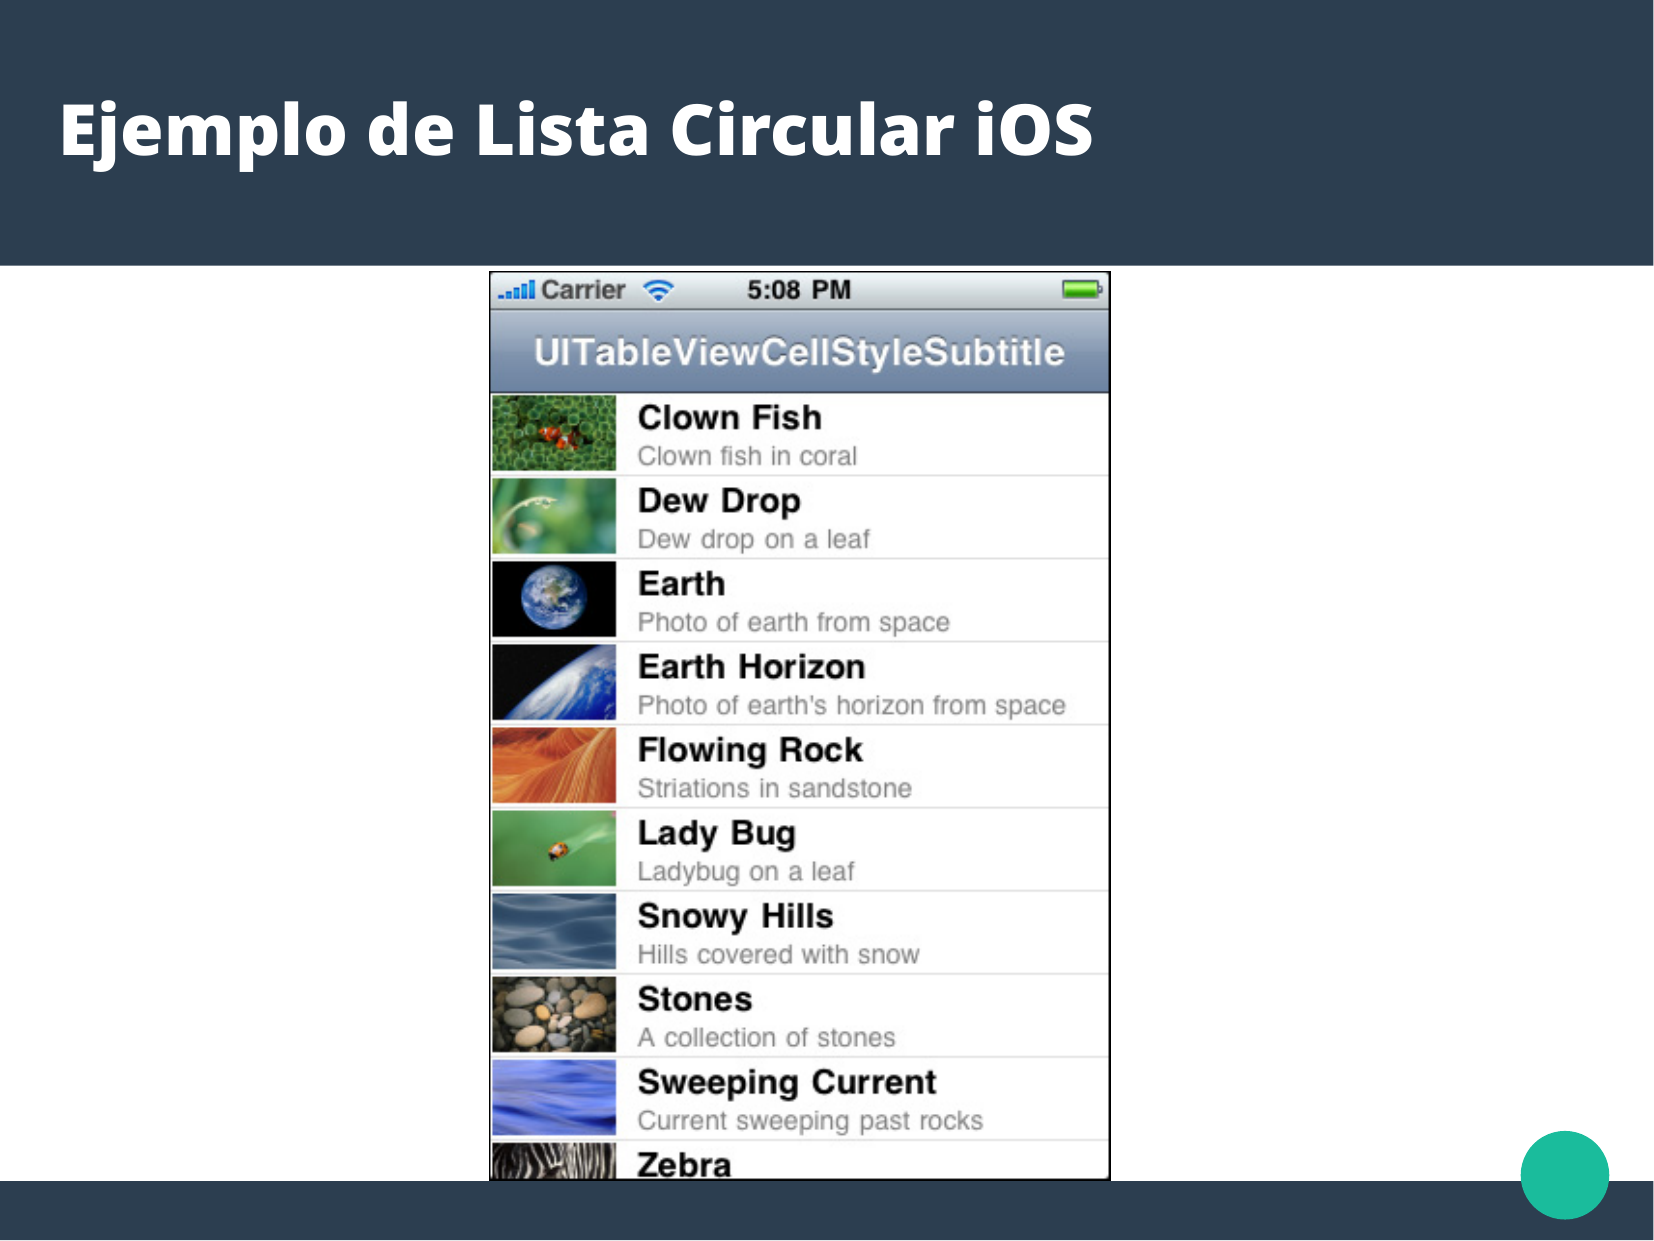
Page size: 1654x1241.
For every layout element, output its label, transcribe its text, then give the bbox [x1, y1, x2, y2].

title Ejemplo de Lista Circular iOS [59, 49, 1595, 207]
picture [489, 271, 1111, 1181]
